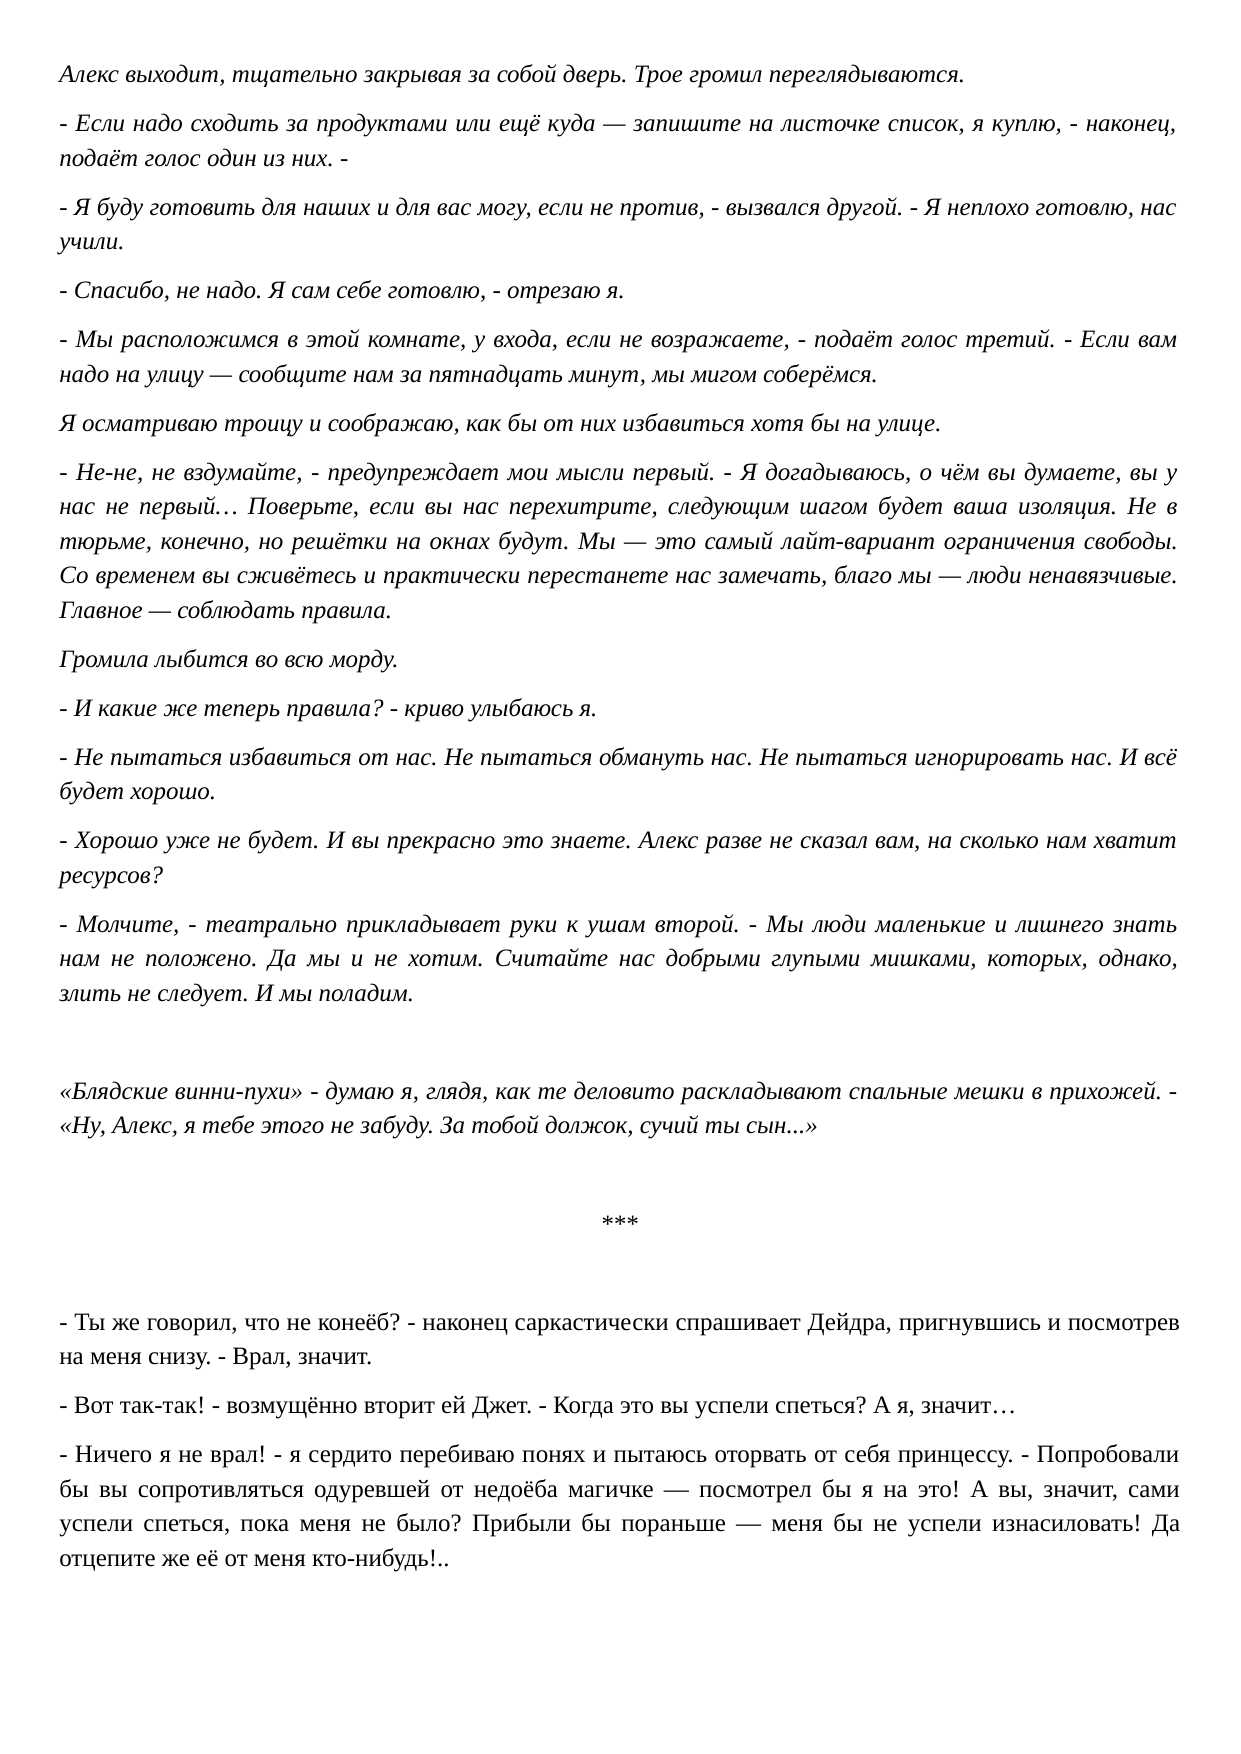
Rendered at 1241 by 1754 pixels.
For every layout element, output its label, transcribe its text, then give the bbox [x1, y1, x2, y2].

text Я осматриваю троицу и соображаю, как бы от них избавиться хотя бы на улице. [59, 408, 1181, 437]
text - Вот так-так! - возмущённо вторит ей Джет. - Когда это вы успели спеться? А я, значит… [59, 1390, 1181, 1419]
text - Ничего я не врал! - я сердито перебиваю понях и пытаюсь оторвать от себя принцессу. - Попробовали бы вы сопротивляться одуревшей от недоёба магичке — посмотрел бы я на это! А вы, значит, сами успели спеться, пока меня не было? Прибыли бы пораньше — меня бы не успели изнасиловать! Да отцепите же её от меня кто-нибудь!.. [59, 1439, 1181, 1572]
text - Ты же говорил, что не конеёб? - наконец саркастически спрашивает Дейдра, пригнувшись и посмотрев на меня снизу. - Врал, значит. [59, 1307, 1181, 1370]
text - Хорошо уже не будет. И вы прекрасно это знаете. Алекс разве не сказал вам, на сколько нам хватит ресурсов? [59, 826, 1181, 889]
text - Я буду готовить для наших и для вас могу, если не против, - вызвался другой. - Я неплохо готовлю, нас учили. [59, 192, 1181, 255]
text - Не пытаться избавиться от нас. Не пытаться обмануть нас. Не пытаться игнорировать нас. И всё будет хорошо. [59, 742, 1181, 805]
text Громила лыбится во всю морду. [59, 644, 1181, 673]
text - Молчите, - театрально прикладывает руки к ушам второй. - Мы люди маленькие и лишнего знать нам не положено. Да мы и не хотим. Считайте нас добрыми глупыми мишками, которых, однако, злить не следует. И мы поладим. [59, 909, 1181, 1007]
text «Блядские винни-пухи» - думаю я, глядя, как те деловито раскладывают спальные мешки в прихожей. - «Ну, Алекс, я тебе этого не забуду. За тобой должок, сучий ты сын...» [59, 1076, 1181, 1139]
text *** [59, 1209, 1181, 1237]
text - И какие же теперь правила? - криво улыбаюсь я. [59, 693, 1181, 722]
text - Не-не, не вздумайте, - предупреждает мои мысли первый. - Я догадываюсь, о чём вы думаете, вы у нас не первый… Поверьте, если вы нас перехитрите, следующим шагом будет ваша изоляция. Не в тюрьме, конечно, но решётки на окнах будут. Мы — это самый лайт-вариант ограничения свободы. Со временем вы сживётесь и практически перестанете нас замечать, благо мы — люди ненавязчивые. Главное — соблюдать правила. [59, 457, 1181, 623]
text - Мы расположимся в этой комнате, у входа, если не возражаете, - подаёт голос третий. - Если вам надо на улицу — сообщите нам за пятнадцать минут, мы мигом соберёмся. [59, 324, 1181, 387]
text - Спасибо, не надо. Я сам себе готовлю, - отрезаю я. [59, 275, 1181, 304]
text Алекс выходит, тщательно закрывая за собой дверь. Трое громил переглядываются. [59, 59, 1181, 88]
text - Если надо сходить за продуктами или ещё куда — запишите на листочке список, я куплю, - наконец, подаёт голос один из них. - [59, 108, 1181, 171]
